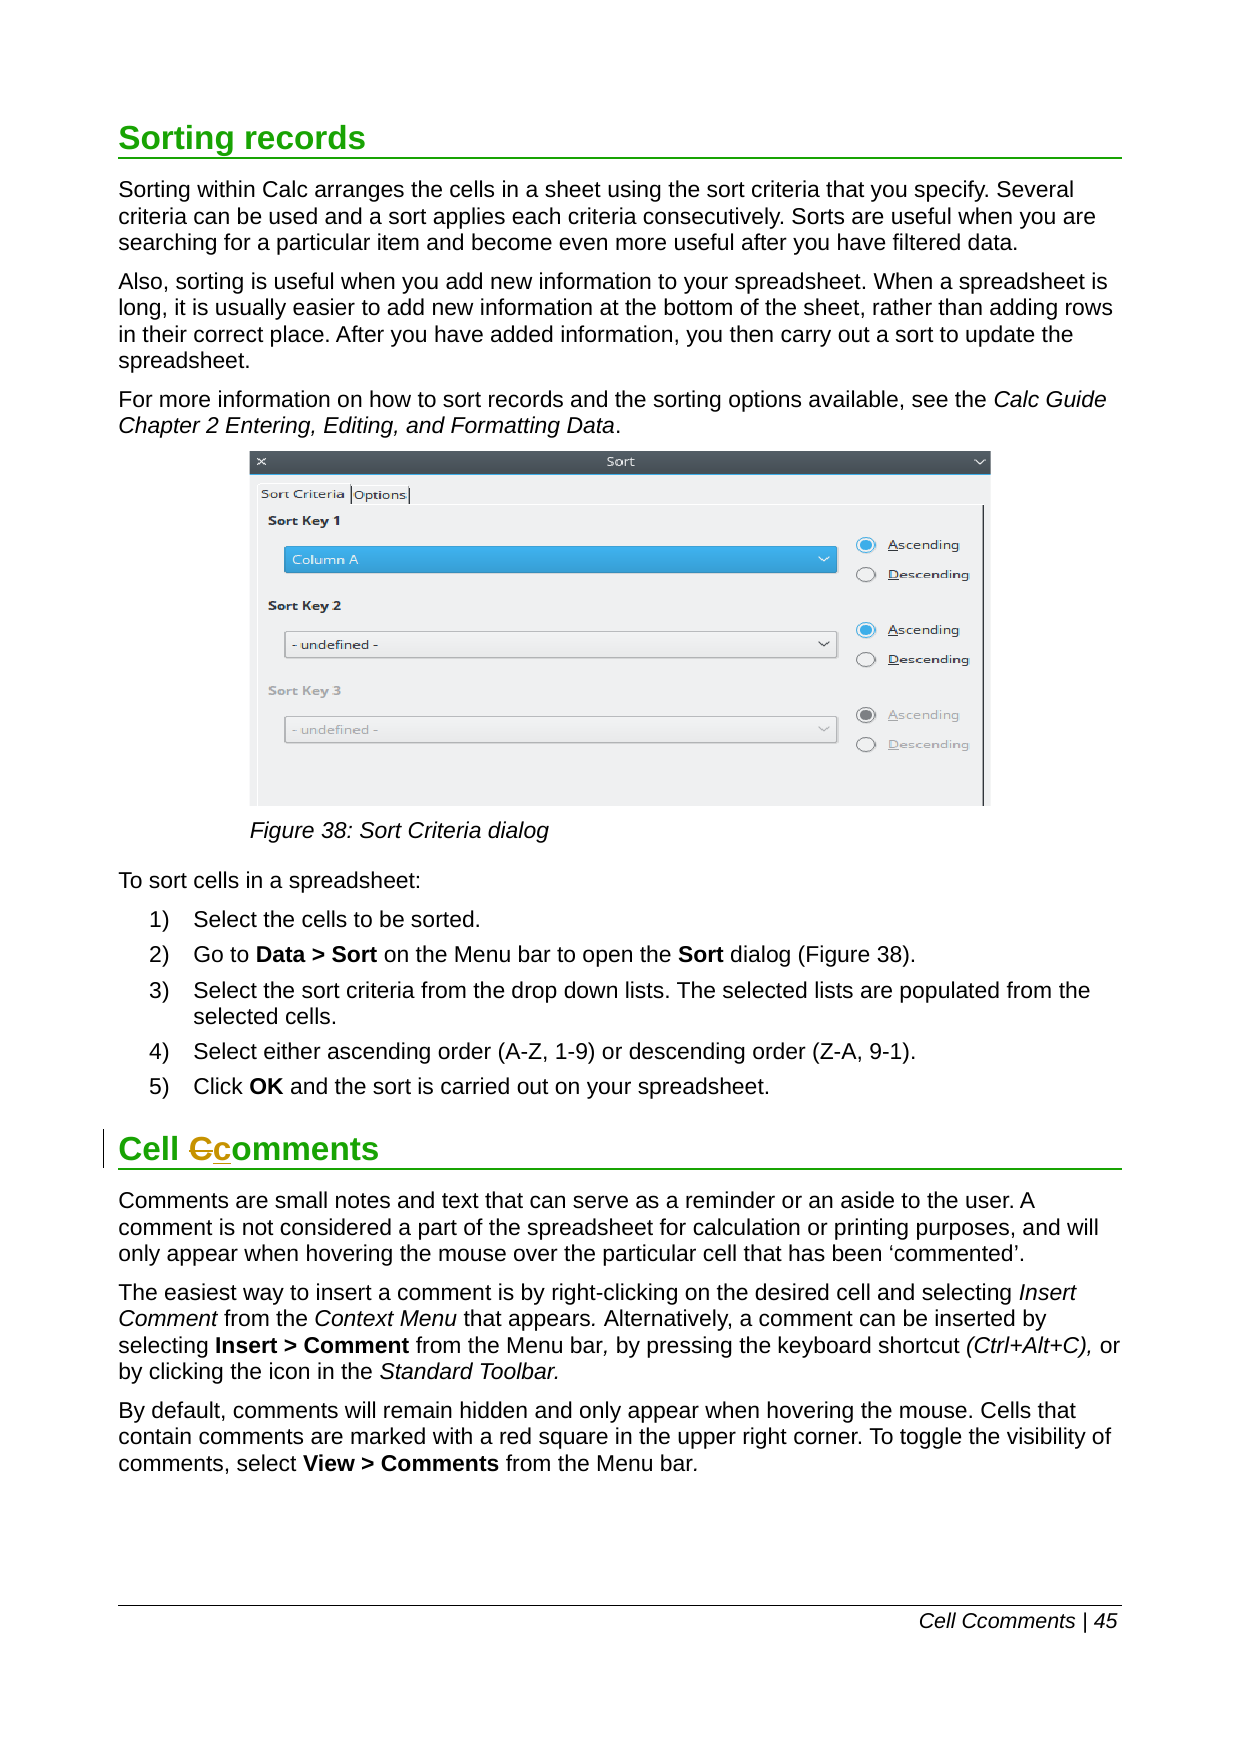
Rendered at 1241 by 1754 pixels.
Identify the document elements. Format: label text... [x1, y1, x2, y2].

text By default, comments will remain hidden and only appear when hovering the mouse. Cells that contain comments are marked with a red square in the upper right corner. To toggle the visibility of comments, select View > Comments from the Menu bar. [118, 1397, 1122, 1476]
text Sorting within Calc arranges the cells in a sheet using the sort criteria that you specify. Several criteria can be used and a sort applies each criteria consecutively. Sorts are useful when you are searching for a particular item and become even more useful after you have filtered data. [118, 176, 1122, 255]
list Select either ascending order (A-Z, 1-9) or descending order (Z-A, 9-1). [169, 1038, 1122, 1064]
subtitle Sorting records [118, 118, 1122, 157]
list Click OK and the sort is carried out on your spreadsheet. [169, 1073, 1122, 1100]
list Go to Data > Sort on the Menu bar to open the Sort dialog (Figure 38). [169, 941, 1122, 968]
text Figure 38: Sort Criteria dialog [249, 817, 991, 843]
text For more information on how to sort records and the sorting options available, see the Calc Guide Chapter 2 Entering, Editing, and Formatting Data. [118, 386, 1122, 438]
list To sort cells in a spreadsheet: [118, 867, 1122, 894]
list Select the sort criteria from the drop down lists. The selected lists are populated from the selected cells. [169, 977, 1122, 1029]
picture [249, 451, 991, 806]
text Also, sorting is useful when you add new information to your spreadsheet. When a spreadsheet is long, it is usually easier to add new information at the bottom of the sheet, rather than adding rows in their correct place. After you have added information, you then carry out a sort to update the spreadsheet. [118, 268, 1122, 373]
text Comments are small notes and text that can serve as a reminder or an aside to the user. A comment is not considered a part of the spreadsheet for calculation or printing purposes, and will only appear when hovering the mouse over the particular cell that has been ‘commented’. [118, 1187, 1122, 1266]
list Select the cells to be sorted. [169, 906, 1122, 932]
text The easiest way to insert a comment is by right-clicking on the desired cell and selecting Insert Comment from the Context Menu that appears. Alternatively, a comment can be inserted by selecting Insert > Comment from the Menu bar, by pressing the keyboard shortcut (Ctrl+Alt+C), or by clicking the icon in the Standard Toolbar. [118, 1279, 1122, 1384]
subtitle Cell comments [118, 1129, 1122, 1168]
